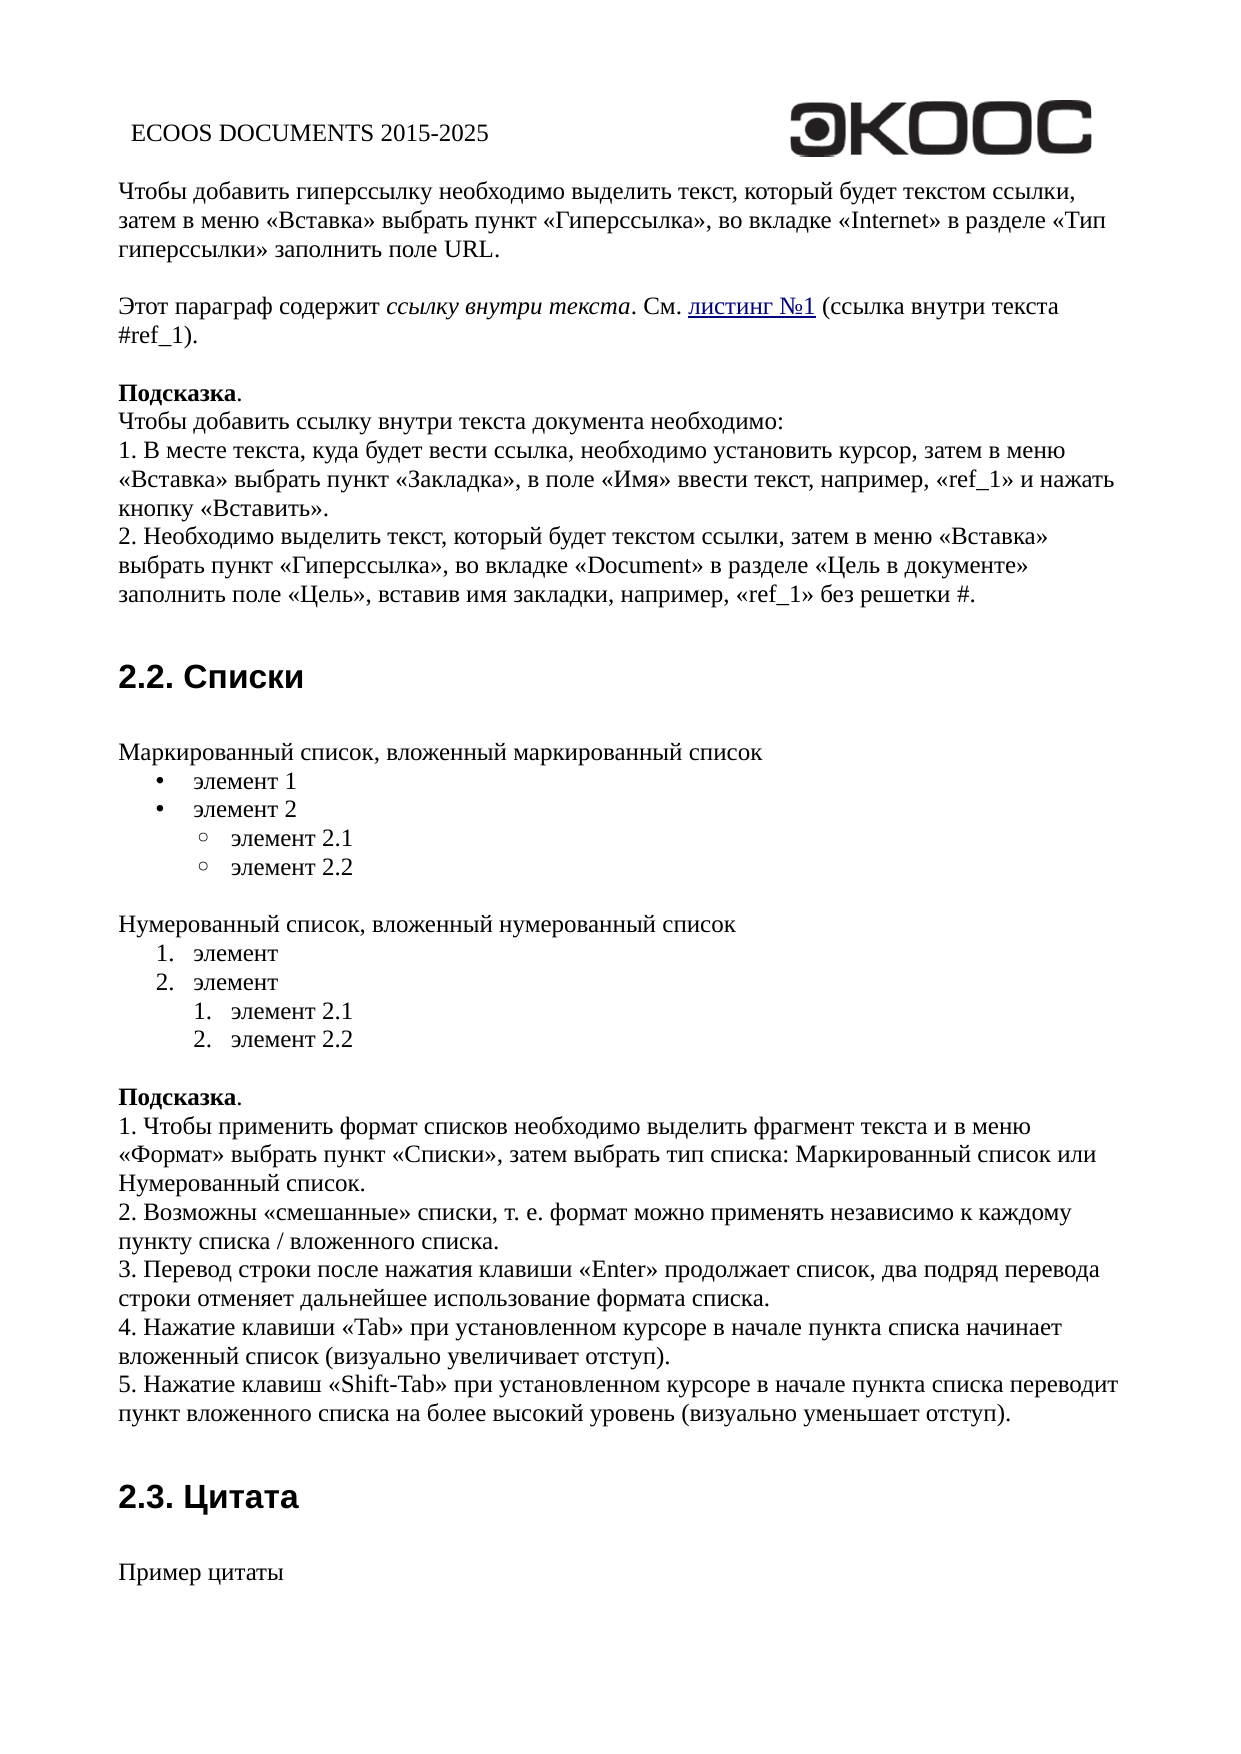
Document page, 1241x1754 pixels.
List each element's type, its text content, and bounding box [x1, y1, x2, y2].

text Подсказка. [118, 1082, 1122, 1111]
list элемент [156, 938, 1122, 967]
list элемент 2.1 [193, 823, 1122, 852]
text 1. В месте текста, куда будет вести ссылка, необходимо установить курсор, затем в меню «Вставка» выбрать пункт «Закладка», в поле «Имя» ввести текст, например, «ref_1» и нажать кнопку «Вставить». [118, 435, 1122, 521]
text Пример цитаты [118, 1557, 1122, 1585]
list элемент 1 [156, 766, 1122, 794]
text 3. Перевод строки после нажатия клавиши «Enter» продолжает список, два подряд перевода строки отменяет дальнейшее использование формата списка. [118, 1254, 1122, 1312]
subtitle 2.2. Списки [118, 657, 1122, 696]
text 2. Необходимо выделить текст, который будет текстом ссылки, затем в меню «Вставка» выбрать пункт «Гиперссылка», во вкладке «Document» в разделе «Цель в документе» заполнить поле «Цель», вставив имя закладки, например, «ref_1» без решетки #. [118, 521, 1122, 608]
text Чтобы добавить гиперссылку необходимо выделить текст, который будет текстом ссылки, затем в меню «Вставка» выбрать пункт «Гиперссылка», во вкладке «Internet» в разделе «Тип гиперссылки» заполнить поле URL. [118, 176, 1122, 263]
text Чтобы добавить ссылку внутри текста документа необходимо: [118, 406, 1122, 435]
text 1. Чтобы применить формат списков необходимо выделить фрагмент текста и в меню «Формат» выбрать пункт «Списки», затем выбрать тип списка: Маркированный список или Нумерованный список. [118, 1111, 1122, 1197]
subtitle 2.3. Цитата [118, 1477, 1122, 1515]
list элемент [156, 967, 1122, 996]
text 2. Возможны «смешанные» списки, т. е. формат можно применять независимо к каждому пункту списка / вложенного списка. [118, 1197, 1122, 1254]
text Нумерованный список, вложенный нумерованный список [118, 909, 1122, 938]
list элемент 2 [156, 794, 1122, 823]
text Этот параграф содержит ссылку внутри текста. См. листинг №1 (ссылка внутри текста #ref_1). [118, 291, 1122, 349]
text Маркированный список, вложенный маркированный список [118, 737, 1122, 766]
picture [790, 100, 1092, 157]
text 5. Нажатие клавиш «Shift-Tab» при установленном курсоре в начале пункта списка переводит пункт вложенного списка на более высокий уровень (визуально уменьшает отступ). [118, 1369, 1122, 1427]
list элемент 2.2 [193, 852, 1122, 881]
list элемент 2.1 [193, 996, 1122, 1024]
text Подсказка. [118, 378, 1122, 406]
text 4. Нажатие клавиши «Tab» при установленном курсоре в начале пункта списка начинает вложенный список (визуально увеличивает отступ). [118, 1312, 1122, 1369]
list элемент 2.2 [193, 1024, 1122, 1053]
